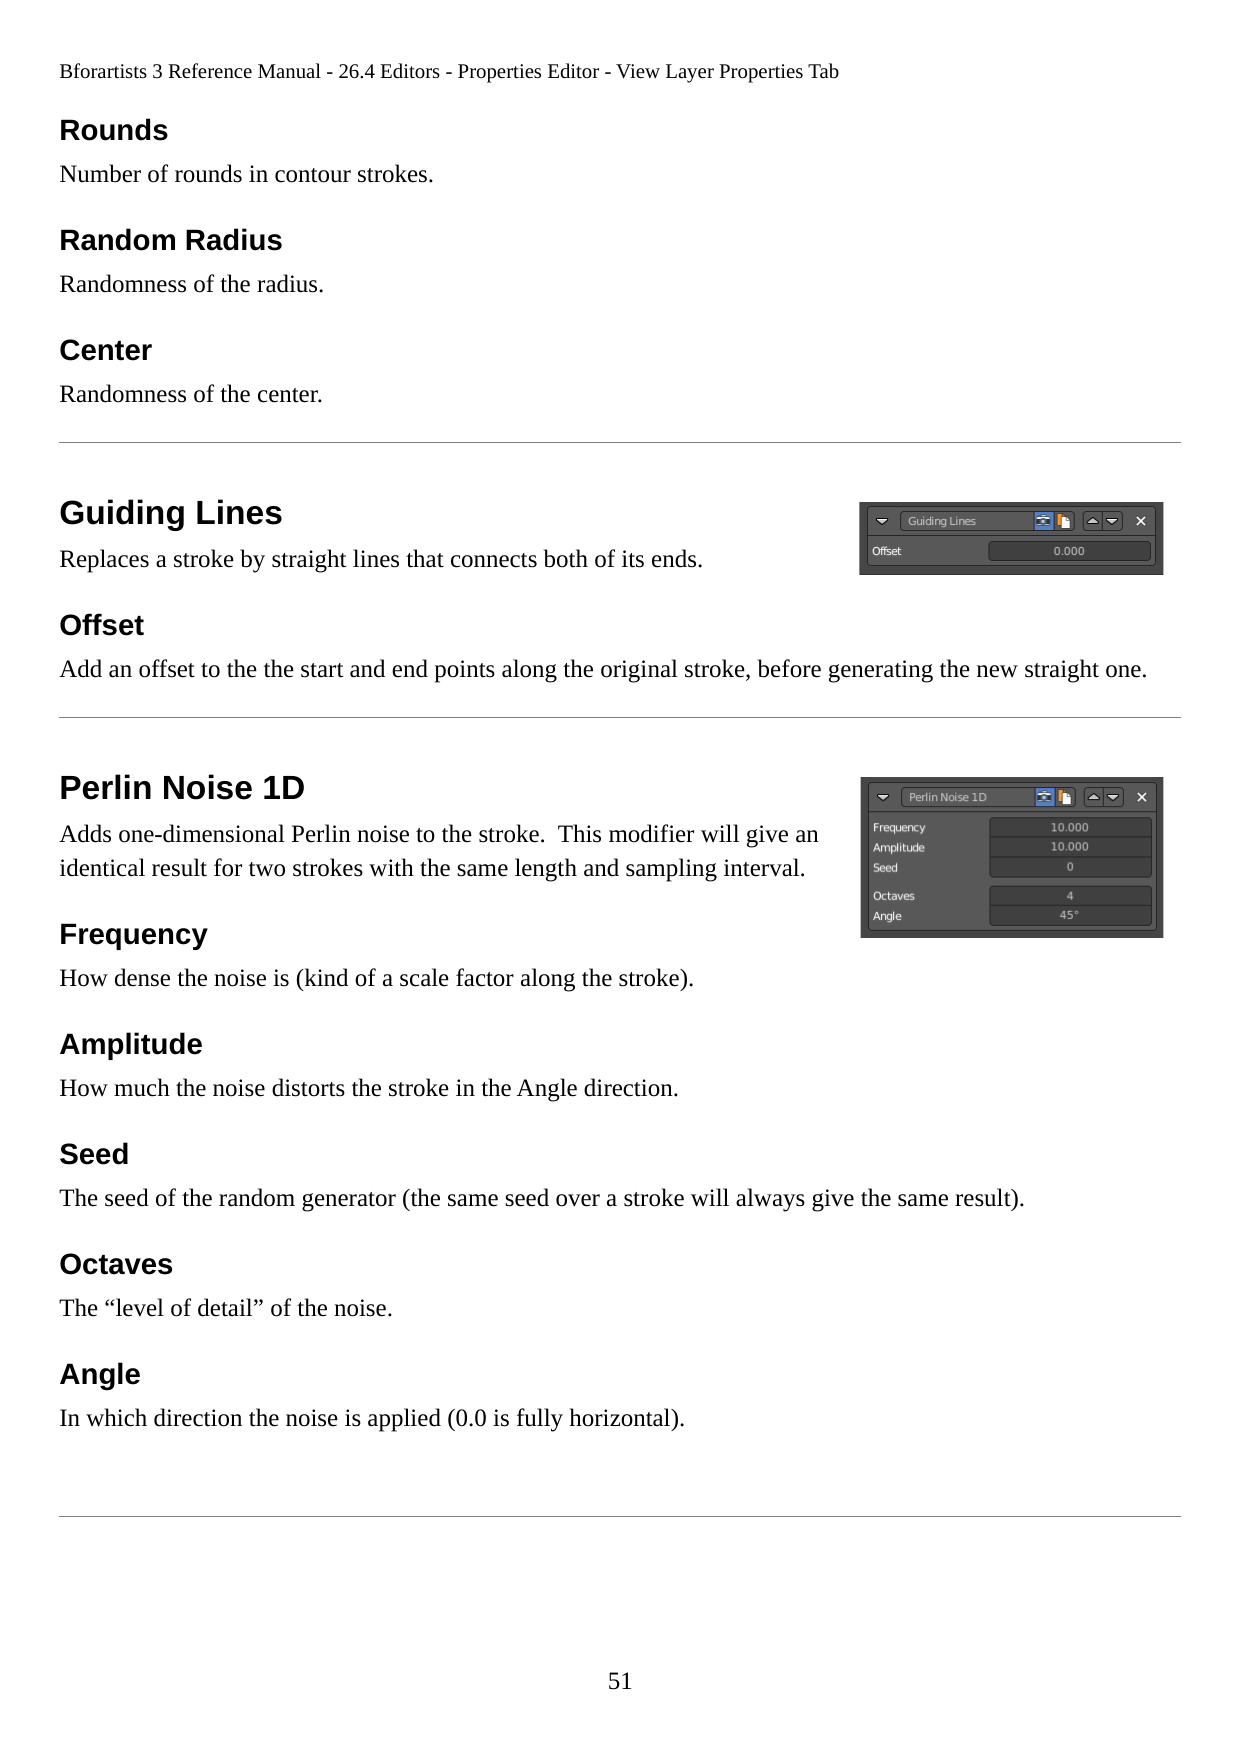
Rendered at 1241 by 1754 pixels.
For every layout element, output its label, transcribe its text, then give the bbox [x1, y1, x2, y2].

text The seed of the random generator (the same seed over a stroke will always give the same result). [59, 1183, 1181, 1212]
text Randomness of the radius. [59, 269, 1181, 297]
text Randomness of the center. [59, 379, 1181, 407]
subtitle Guiding Lines [59, 493, 1181, 531]
subtitle Amplitude [59, 1027, 1181, 1061]
subtitle Frequency [59, 917, 1181, 951]
subtitle Perlin Noise 1D [59, 768, 1181, 806]
picture [859, 502, 1164, 575]
subtitle Octaves [59, 1247, 1181, 1281]
text In which direction the noise is applied (0.0 is fully horizontal). [59, 1403, 1181, 1432]
text How dense the noise is (kind of a scale factor along the stroke). [59, 963, 1181, 992]
subtitle Seed [59, 1137, 1181, 1171]
subtitle Angle [59, 1357, 1181, 1390]
subtitle Offset [59, 607, 1181, 641]
subtitle Random Radius [59, 222, 1181, 256]
text Add an offset to the the start and end points along the original stroke, before generating the new straight one. [59, 654, 1181, 682]
text Adds one-dimensional Perlin noise to the stroke. This modifier will give an identical result for two strokes with the same length and sampling interval. [59, 819, 860, 882]
subtitle Center [59, 332, 1181, 366]
text The “level of detail” of the noise. [59, 1293, 1181, 1322]
text Replaces a stroke by straight lines that connects both of its ends. [59, 544, 859, 573]
subtitle Rounds [59, 113, 1181, 146]
text Number of rounds in contour strokes. [59, 159, 1181, 188]
picture [860, 777, 1164, 938]
text How much the noise distorts the stroke in the Angle direction. [59, 1073, 1181, 1102]
